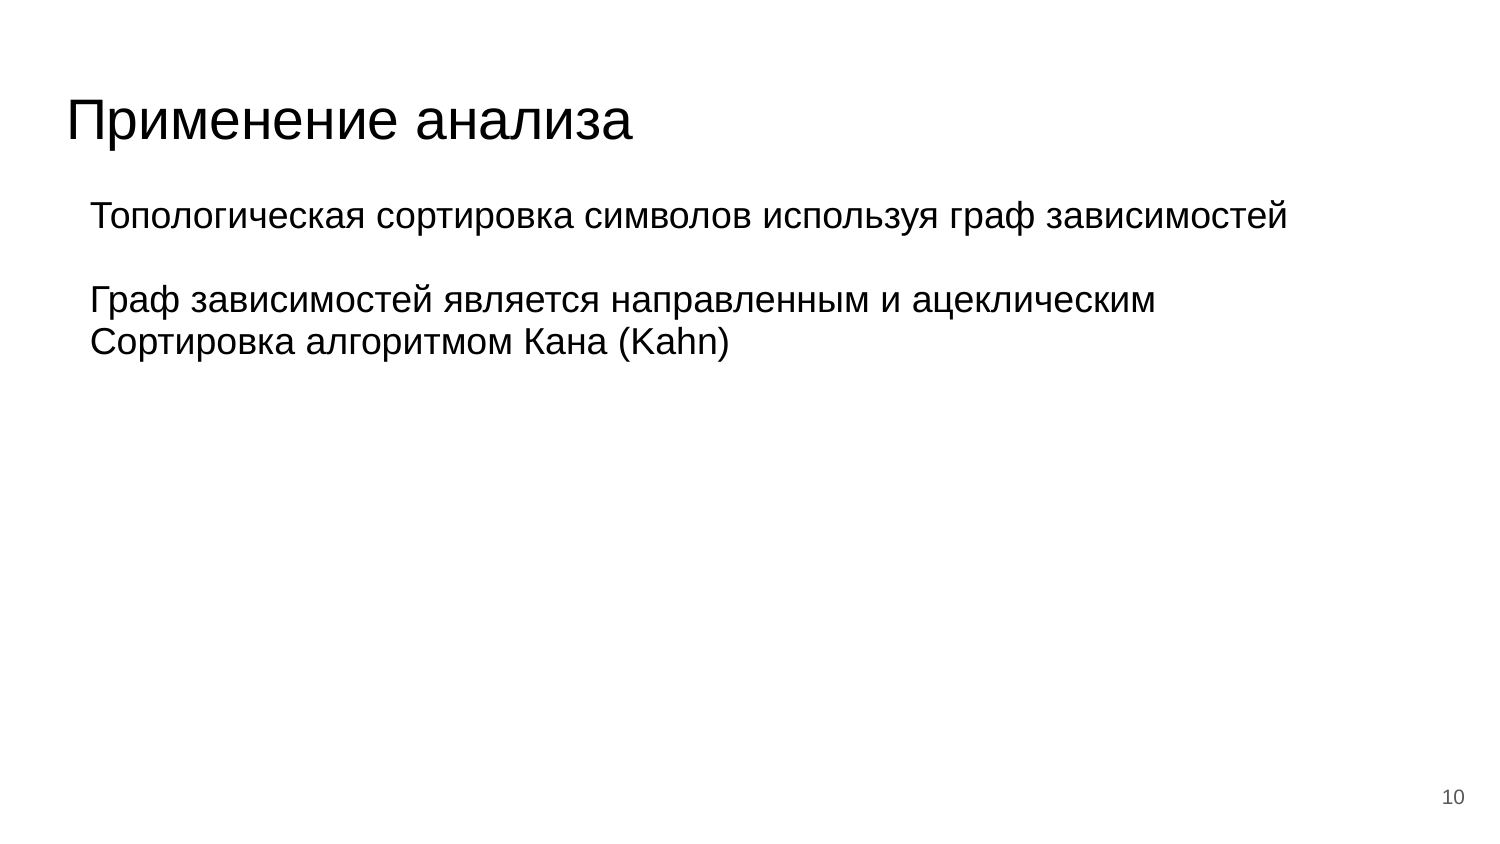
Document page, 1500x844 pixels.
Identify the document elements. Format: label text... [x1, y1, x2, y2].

text_box Топологическая сортировка символов используя граф зависимостей Граф зависимостей является направленным и ацеклическим Сортировка алгоритмом Кана (Kahn) [75, 187, 1426, 488]
title Применение анализа [51, 72, 1449, 167]
